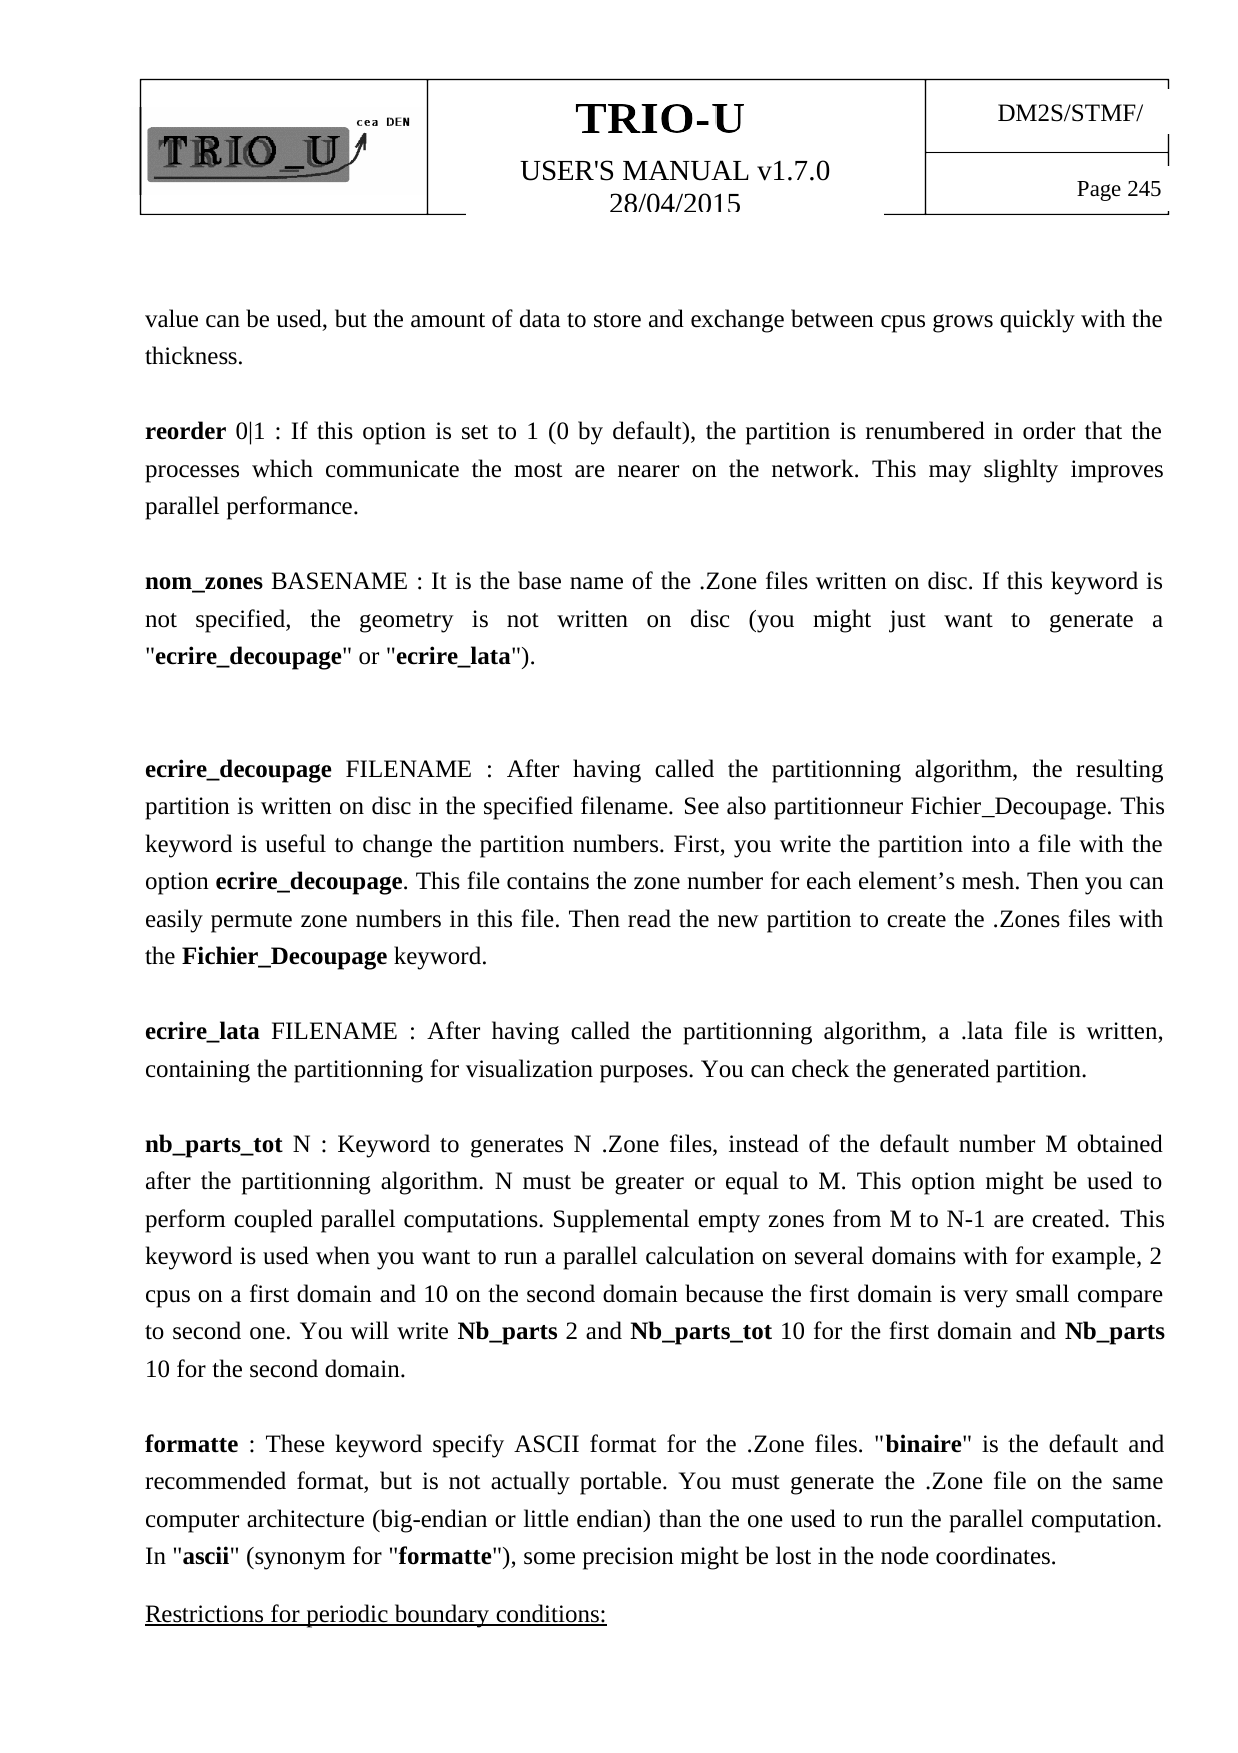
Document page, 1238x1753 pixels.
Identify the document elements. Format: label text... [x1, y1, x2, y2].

text reorder 0|1 : If this option is set to 1 (0 by default), the partition is renumbered in order that the processes which communicate the most are nearer on the network. This may slighlty improves parallel performance. [145, 408, 1165, 520]
text value can be used, but the amount of data to store and exchange between cpus grows quickly with the thickness. [145, 295, 1165, 370]
text ecrire_lata FILENAME : After having called the partitionning algorithm, a .lata file is written, containing the partitionning for visualization purposes. You can check the generated partition. [145, 1008, 1165, 1083]
text nb_parts_tot N : Keyword to generates N .Zone files, instead of the default number M obtained after the partitionning algorithm. N must be greater or equal to M. This option might be used to perform coupled parallel computations. Supplemental empty zones from M to N-1 are created. This keyword is used when you want to run a parallel calculation on several domains with for example, 2 cpus on a first domain and 10 on the second domain because the first domain is very small compare to second one. You will write Nb_parts 2 and Nb_parts_tot 10 for the first domain and Nb_parts 10 for the second domain. [145, 1120, 1165, 1383]
text Restrictions for periodic boundary conditions: [145, 1599, 1196, 1628]
text formatte : These keyword specify ASCII format for the .Zone files. "binaire" is the default and recommended format, but is not actually portable. You must generate the .Zone file on the same computer architecture (big-endian or little endian) than the one used to run the parallel computation. In "ascii" (synonym for "formatte"), some precision might be lost in the node coordinates. [145, 1420, 1165, 1570]
text nom_zones BASENAME : It is the base name of the .Zone files written on disc. If this keyword is not specified, the geometry is not written on disc (you might just want to generate a "ecrire_decoupage" or "ecrire_lata"). [145, 558, 1165, 670]
text ecrire_decoupage FILENAME : After having called the partitionning algorithm, the resulting partition is written on disc in the specified filename. See also partitionneur Fichier_Decoupage. This keyword is useful to change the partition numbers. First, you write the partition into a file with the option ecrire_decoupage. This file contains the zone number for each element’s mesh. Then you can easily permute zone numbers in this file. Then read the new partition to create the .Zones files with the Fichier_Decoupage keyword. [145, 745, 1165, 970]
